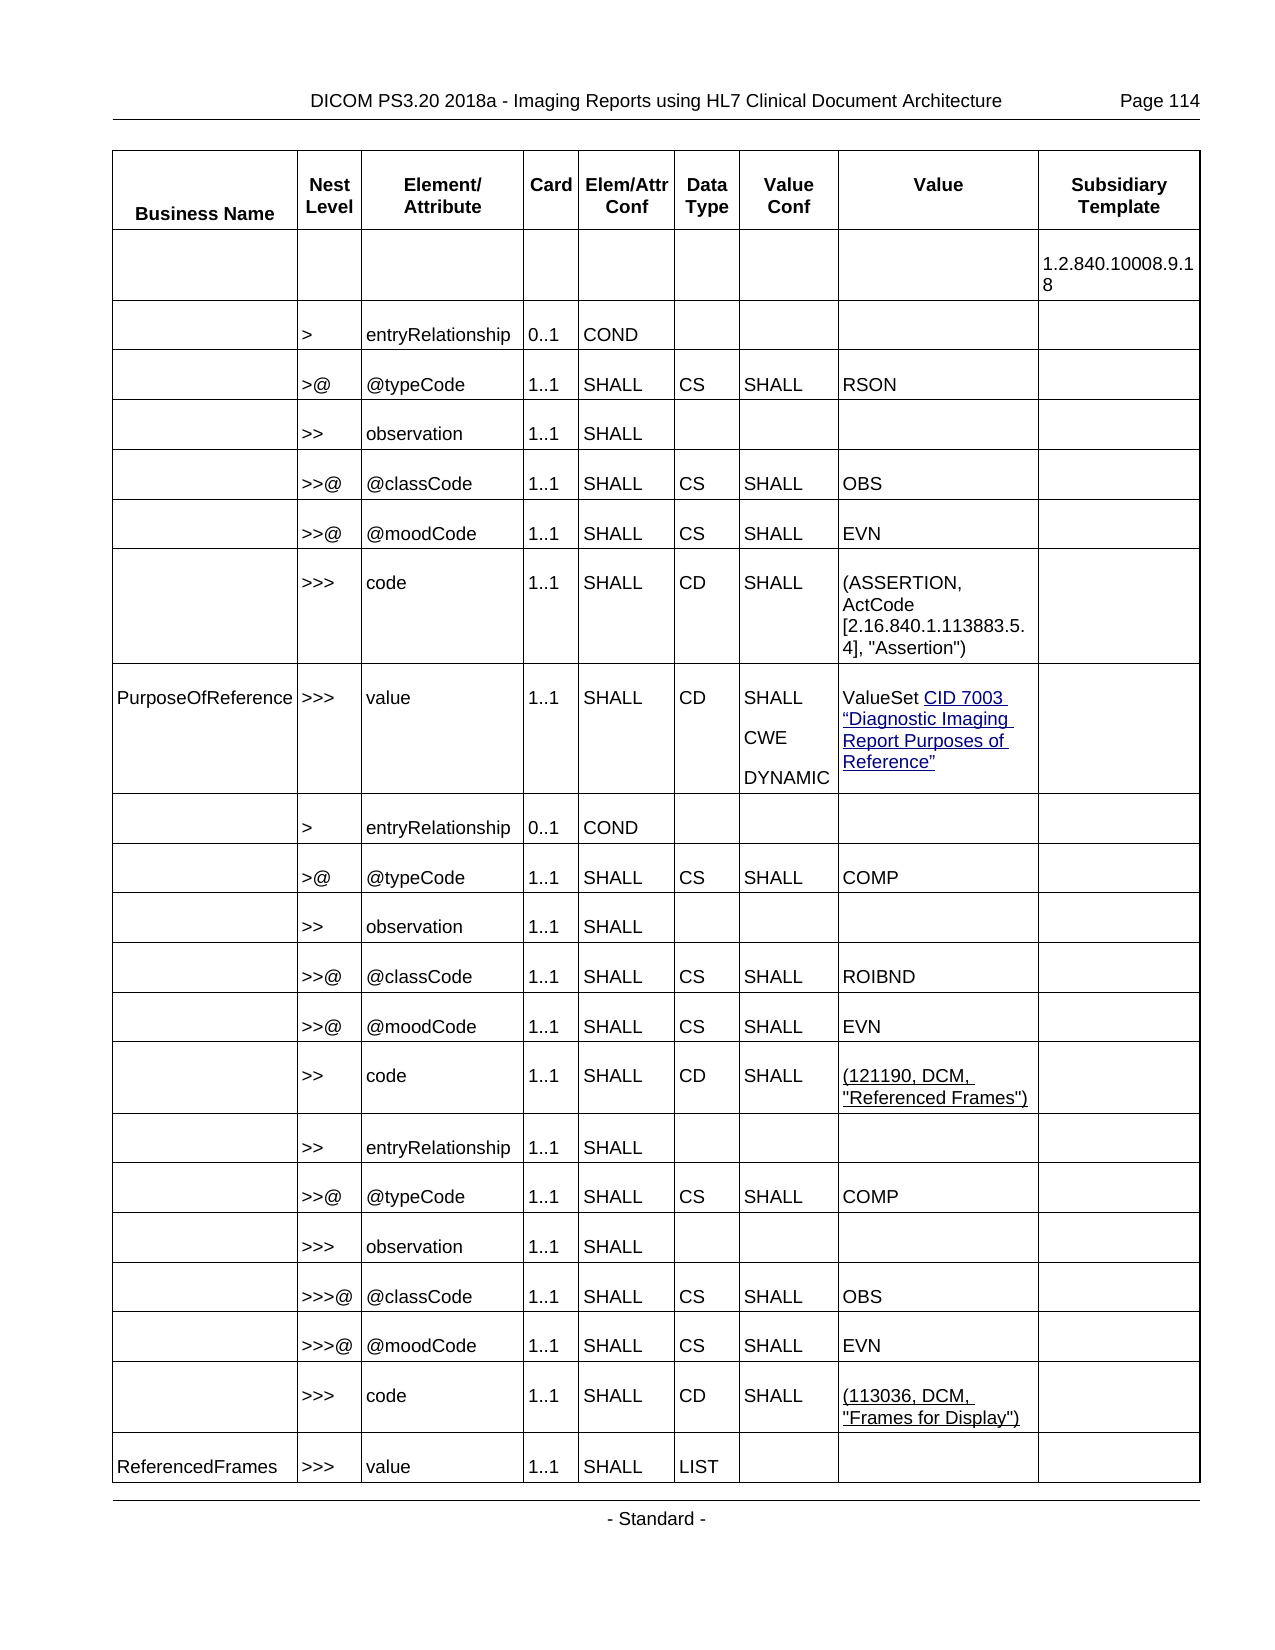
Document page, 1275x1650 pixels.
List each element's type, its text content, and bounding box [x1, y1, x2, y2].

table_cell [1039, 664, 1199, 793]
table_cell SHALL [740, 1362, 838, 1432]
table_cell SHALL [740, 450, 838, 498]
table_cell 1..1 [524, 943, 578, 992]
table_cell [113, 993, 297, 1041]
table_cell [298, 230, 361, 300]
table_cell [113, 400, 297, 449]
table_cell [1039, 993, 1199, 1041]
table_cell 1.2.840.10008.9.18 [1039, 230, 1199, 300]
table_cell [740, 1114, 838, 1162]
table_cell [113, 230, 297, 300]
table_cell 1..1 [524, 664, 578, 793]
table_cell [1039, 1114, 1199, 1162]
table_cell (113036, DCM, "Frames for Display") [839, 1362, 1038, 1432]
table_cell CS [675, 1312, 739, 1361]
table_cell [113, 500, 297, 548]
table_cell [1039, 844, 1199, 892]
table_cell > [298, 794, 361, 842]
table_cell value [362, 1433, 523, 1482]
table_cell SHALL [579, 549, 674, 662]
table_cell Purpose​Of​Reference [113, 664, 297, 793]
table_cell 1..1 [524, 1042, 578, 1112]
table_cell [113, 1263, 297, 1311]
table_cell value [362, 664, 523, 793]
table_cell SHALL [579, 500, 674, 548]
table_header Subsidiary Template [1039, 151, 1199, 228]
table_cell (ASSERTION, ActCode [2.16.840.1.113883.5.4], "Assertion") [839, 549, 1038, 662]
table_cell 1..1 [524, 350, 578, 399]
table_cell 1..1 [524, 1362, 578, 1432]
table_cell [740, 893, 838, 942]
table_cell entry​Relationship [362, 794, 523, 842]
table_cell [839, 893, 1038, 942]
table_cell SHALL [579, 1163, 674, 1212]
table_cell >>> [298, 664, 361, 793]
table_cell 1..1 [524, 1213, 578, 1262]
table_cell >> [298, 893, 361, 942]
table_cell observation [362, 893, 523, 942]
table_cell [1039, 400, 1199, 449]
table_cell CS [675, 1163, 739, 1212]
table_cell >@ [298, 844, 361, 892]
table_cell [740, 400, 838, 449]
table_cell SHALL [579, 664, 674, 793]
table_cell [740, 1433, 838, 1482]
table_cell @classCode [362, 450, 523, 498]
table_cell SHALL [740, 1312, 838, 1361]
table_cell SHALL [740, 1163, 838, 1212]
table_cell [675, 1114, 739, 1162]
table_cell SHALL [740, 549, 838, 662]
table_cell [839, 1213, 1038, 1262]
table_cell [362, 230, 523, 300]
table_cell [113, 1042, 297, 1112]
table_cell >>@ [298, 993, 361, 1041]
table_cell code [362, 1042, 523, 1112]
table_cell [675, 400, 739, 449]
table_cell CD [675, 664, 739, 793]
table_cell >>@ [298, 500, 361, 548]
table_cell [1039, 893, 1199, 942]
table_cell OBS [839, 1263, 1038, 1311]
table_cell SHALL [740, 350, 838, 399]
table_cell OBS [839, 450, 1038, 498]
table_cell EVN [839, 993, 1038, 1041]
table_cell [1039, 1433, 1199, 1482]
table_cell SHALL [579, 1362, 674, 1432]
table_cell [675, 230, 739, 300]
table_cell [839, 301, 1038, 349]
table_cell Referenced​Frames [113, 1433, 297, 1482]
table_cell EVN [839, 1312, 1038, 1361]
table_cell SHALL [579, 893, 674, 942]
table_cell SHALL [740, 1263, 838, 1311]
table_cell [524, 230, 578, 300]
table_cell [839, 1114, 1038, 1162]
table_cell [740, 1213, 838, 1262]
table_cell [1039, 350, 1199, 399]
table_cell @moodCode [362, 993, 523, 1041]
table_cell [740, 230, 838, 300]
table_cell [113, 1213, 297, 1262]
table_cell @moodCode [362, 500, 523, 548]
table_cell SHALL [579, 844, 674, 892]
table_cell [579, 230, 674, 300]
table_cell [839, 400, 1038, 449]
table_header Value [839, 151, 1038, 228]
table_cell 1..1 [524, 1433, 578, 1482]
table_header Element/​Attribute [362, 151, 523, 228]
table_cell SHALL [579, 1213, 674, 1262]
table_cell [1039, 943, 1199, 992]
table_cell COMP [839, 1163, 1038, 1212]
table_cell [1039, 1163, 1199, 1212]
table_cell 1..1 [524, 993, 578, 1041]
table_cell 1..1 [524, 1263, 578, 1311]
table_cell [675, 301, 739, 349]
table_cell >>> [298, 1213, 361, 1262]
table_cell >> [298, 400, 361, 449]
table_cell [1039, 794, 1199, 842]
table_cell 1..1 [524, 549, 578, 662]
table_cell CD [675, 549, 739, 662]
table_cell CS [675, 450, 739, 498]
table_cell 1..1 [524, 450, 578, 498]
table_cell 1..1 [524, 500, 578, 548]
table_cell >>> [298, 1362, 361, 1432]
table_cell COND [579, 794, 674, 842]
table_cell SHALL [740, 943, 838, 992]
table_cell COND [579, 301, 674, 349]
table_cell code [362, 549, 523, 662]
table_cell [113, 301, 297, 349]
table_cell 0..1 [524, 301, 578, 349]
table_cell 1..1 [524, 400, 578, 449]
table_cell >>@ [298, 943, 361, 992]
table_header Business Name [113, 151, 297, 228]
table_cell entry​Relationship [362, 1114, 523, 1162]
table_cell [113, 1114, 297, 1162]
table_header Data Type [675, 151, 739, 228]
table_cell ValueSet CID 7003 “Diagnostic Imaging Report Purposes of Reference” [839, 664, 1038, 793]
table_cell [839, 794, 1038, 842]
table_cell @classCode [362, 1263, 523, 1311]
table_cell SHALL [579, 1312, 674, 1361]
table_cell [113, 893, 297, 942]
table_cell SHALL [740, 500, 838, 548]
table_cell [113, 549, 297, 662]
table_cell >> [298, 1114, 361, 1162]
table_cell >>>@ [298, 1312, 361, 1361]
table_cell [113, 1312, 297, 1361]
table_cell ROIBND [839, 943, 1038, 992]
table_cell >@ [298, 350, 361, 399]
table_cell CS [675, 943, 739, 992]
table_cell [1039, 450, 1199, 498]
table_cell CS [675, 1263, 739, 1311]
table_header Value Conf [740, 151, 838, 228]
table_cell SHALL [579, 943, 674, 992]
table_cell CD [675, 1042, 739, 1112]
table_cell [113, 350, 297, 399]
table_cell CS [675, 844, 739, 892]
table_cell >>> [298, 549, 361, 662]
table_cell [1039, 1362, 1199, 1432]
table_cell [740, 794, 838, 842]
table_cell [113, 1362, 297, 1432]
table_cell entry​Relationship [362, 301, 523, 349]
table_cell [740, 301, 838, 349]
table_cell @moodCode [362, 1312, 523, 1361]
table_cell SHALL [579, 993, 674, 1041]
table_header Card [524, 151, 578, 228]
table_cell SHALL [740, 993, 838, 1041]
table_cell SHALL CWE DYNAMIC [740, 664, 838, 793]
table_cell observation [362, 400, 523, 449]
table_cell SHALL [579, 450, 674, 498]
table_cell [1039, 1312, 1199, 1361]
table_cell SHALL [740, 1042, 838, 1112]
table_cell [839, 230, 1038, 300]
table_cell SHALL [579, 1042, 674, 1112]
table_cell @typeCode [362, 844, 523, 892]
table_cell 0..1 [524, 794, 578, 842]
table_cell CS [675, 500, 739, 548]
table_cell >> [298, 1042, 361, 1112]
table_cell 1..1 [524, 1163, 578, 1212]
table_cell SHALL [579, 400, 674, 449]
table_cell [113, 450, 297, 498]
table_cell [1039, 500, 1199, 548]
table_cell COMP [839, 844, 1038, 892]
table_cell 1..1 [524, 1312, 578, 1361]
table_cell SHALL [579, 1433, 674, 1482]
table_cell observation [362, 1213, 523, 1262]
table_cell [675, 893, 739, 942]
table_cell [1039, 1042, 1199, 1112]
table_cell @classCode [362, 943, 523, 992]
table_cell @typeCode [362, 350, 523, 399]
table_cell SHALL [579, 1114, 674, 1162]
table_cell [1039, 1263, 1199, 1311]
table_cell [1039, 549, 1199, 662]
table_cell 1..1 [524, 893, 578, 942]
table_cell SHALL [579, 1263, 674, 1311]
table_cell [1039, 1213, 1199, 1262]
table_cell CD [675, 1362, 739, 1432]
table_cell SHALL [740, 844, 838, 892]
table_cell >>>@ [298, 1263, 361, 1311]
table_cell [1039, 301, 1199, 349]
table_cell >>> [298, 1433, 361, 1482]
table_cell [113, 844, 297, 892]
table_header Elem/Attr Conf [579, 151, 674, 228]
table_cell [675, 794, 739, 842]
table_cell > [298, 301, 361, 349]
table_cell CS [675, 993, 739, 1041]
table_cell [113, 794, 297, 842]
table_cell SHALL [579, 350, 674, 399]
table_cell @typeCode [362, 1163, 523, 1212]
table_cell RSON [839, 350, 1038, 399]
table_cell [675, 1213, 739, 1262]
table_cell [113, 943, 297, 992]
table_cell 1..1 [524, 844, 578, 892]
table_cell code [362, 1362, 523, 1432]
table_cell >>@ [298, 450, 361, 498]
table_cell [113, 1163, 297, 1212]
table_cell CS [675, 350, 739, 399]
table_cell EVN [839, 500, 1038, 548]
table_cell (121190, DCM, "Referenced Frames") [839, 1042, 1038, 1112]
table_cell >>@ [298, 1163, 361, 1212]
table_cell 1..1 [524, 1114, 578, 1162]
table_cell [839, 1433, 1038, 1482]
table_cell LIST [675, 1433, 739, 1482]
table_header Nest Level [298, 151, 361, 228]
